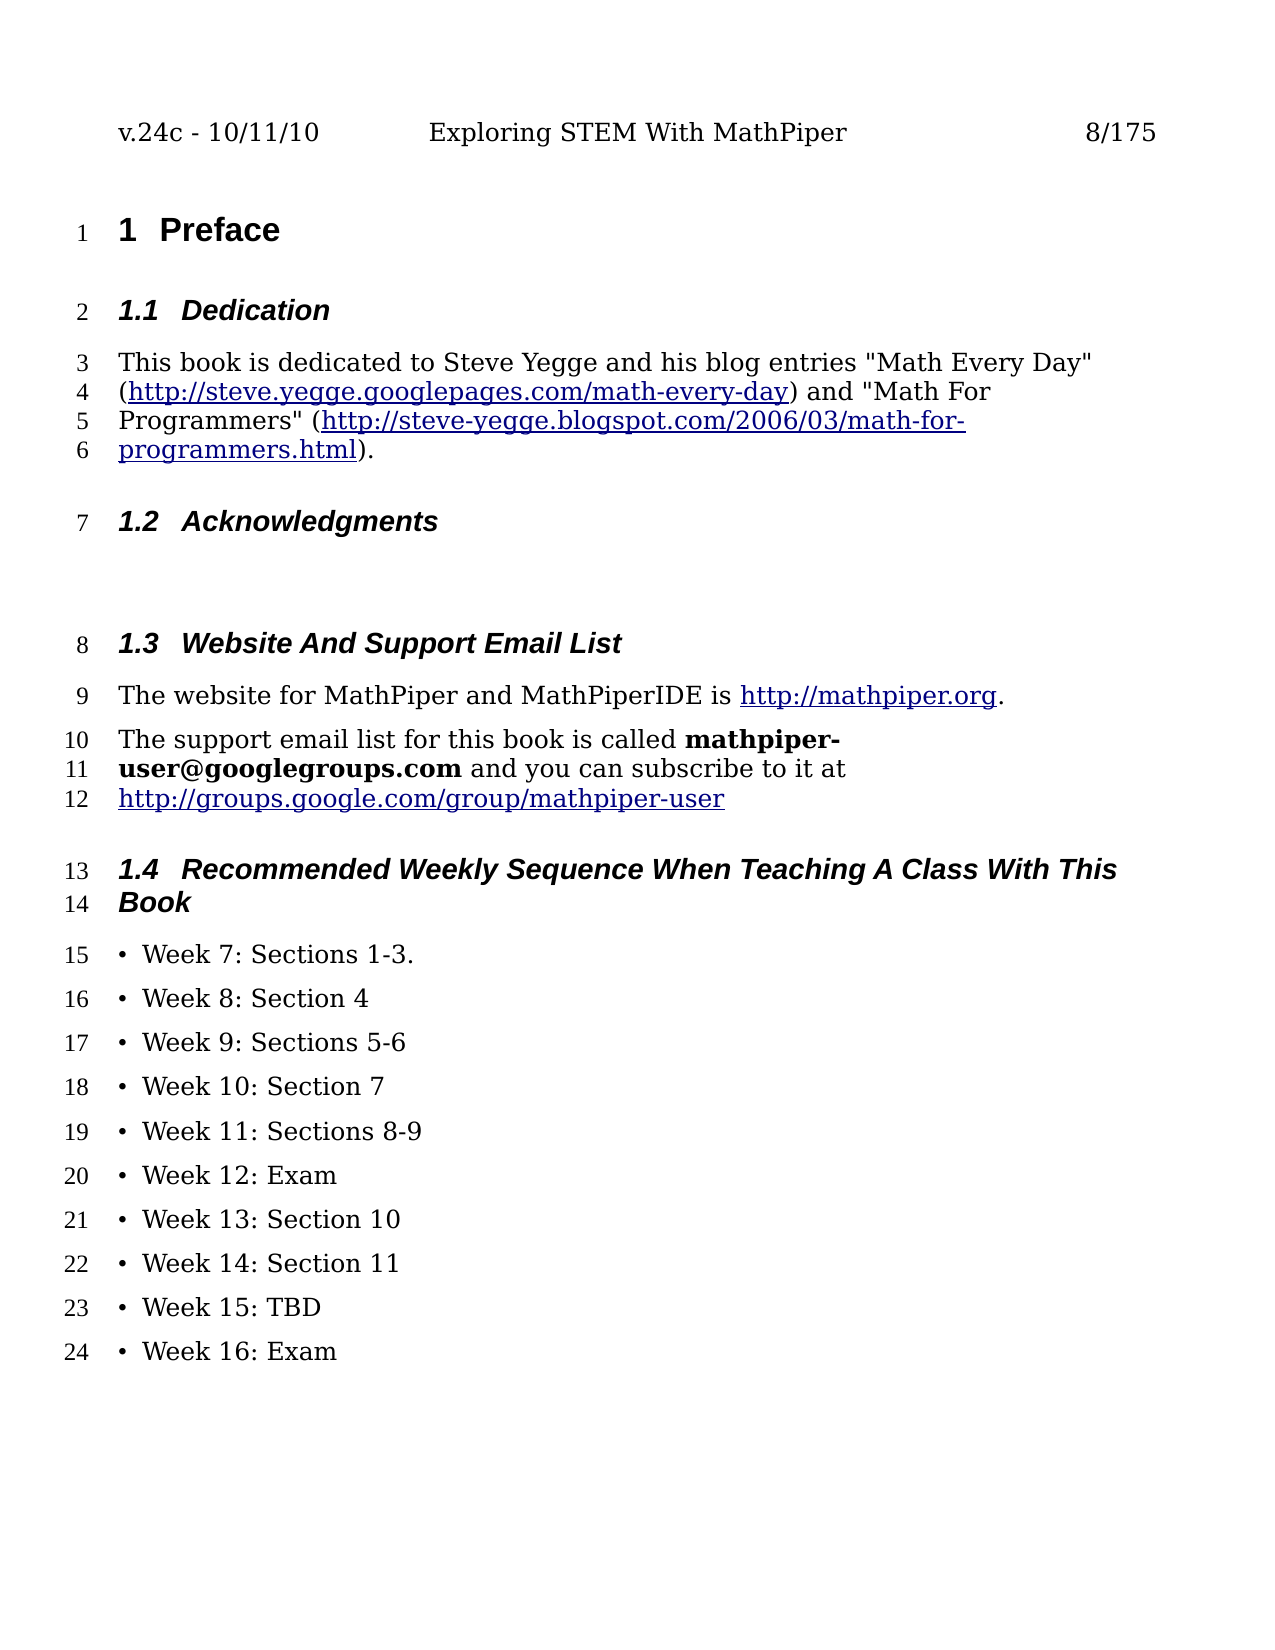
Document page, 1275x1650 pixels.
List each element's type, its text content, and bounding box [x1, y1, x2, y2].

list Week 15: TBD [118, 1293, 1157, 1322]
subtitle Website And Support Email List [118, 626, 1157, 660]
list Week 9: Sections 5-6 [118, 1028, 1157, 1057]
text The website for MathPiper and MathPiperIDE is http://mathpiper.org. [118, 681, 1157, 710]
subtitle Preface [118, 210, 1157, 248]
list Week 11: Sections 8-9 [118, 1117, 1157, 1146]
list Week 16: Exam [118, 1337, 1157, 1367]
list Week 13: Section 10 [118, 1205, 1157, 1234]
list Week 12: Exam [118, 1161, 1157, 1190]
subtitle Recommended Weekly Sequence When Teaching A Class With This Book [118, 852, 1157, 919]
text The support email list for this book is called mathpiper-user@googlegroups.com and you can subscribe to it at http://groups.google.com/group/mathpiper-user [118, 725, 1157, 813]
list Week 14: Section 11 [118, 1249, 1157, 1278]
list Week 10: Section 7 [118, 1072, 1157, 1102]
subtitle Acknowledgments [118, 504, 1157, 537]
list Week 7: Sections 1-3. [118, 940, 1157, 969]
subtitle Dedication [118, 293, 1157, 327]
list Week 8: Section 4 [118, 984, 1157, 1013]
text This book is dedicated to Steve Yegge and his blog entries "Math Every Day" (http://steve.yegge.googlepages.com/math-every-day) and "Math For Programmers" (http://steve-yegge.blogspot.com/2006/03/math-for-programmers.html). [118, 348, 1157, 464]
